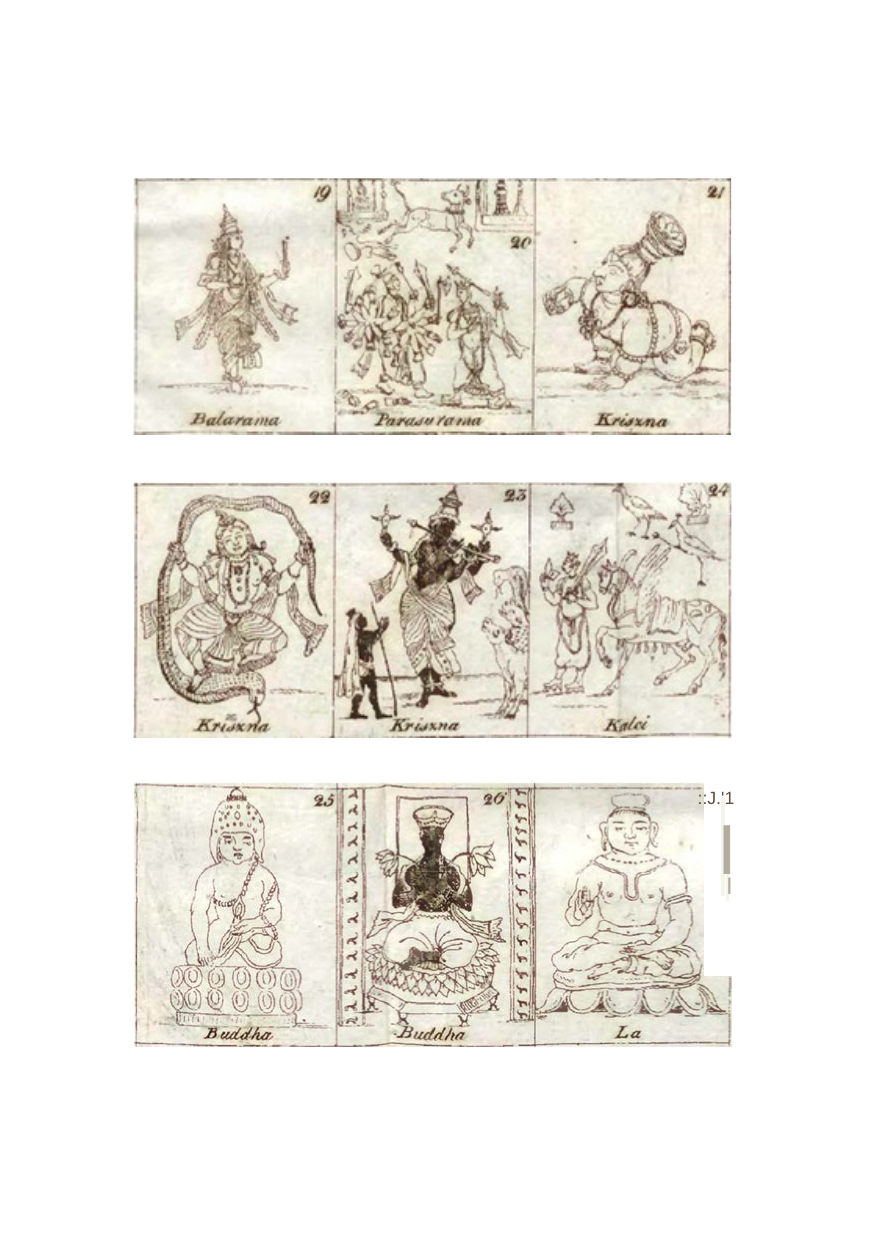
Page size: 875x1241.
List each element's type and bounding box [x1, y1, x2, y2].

picture [133, 482, 732, 738]
picture [133, 178, 732, 435]
picture [134, 782, 732, 1047]
